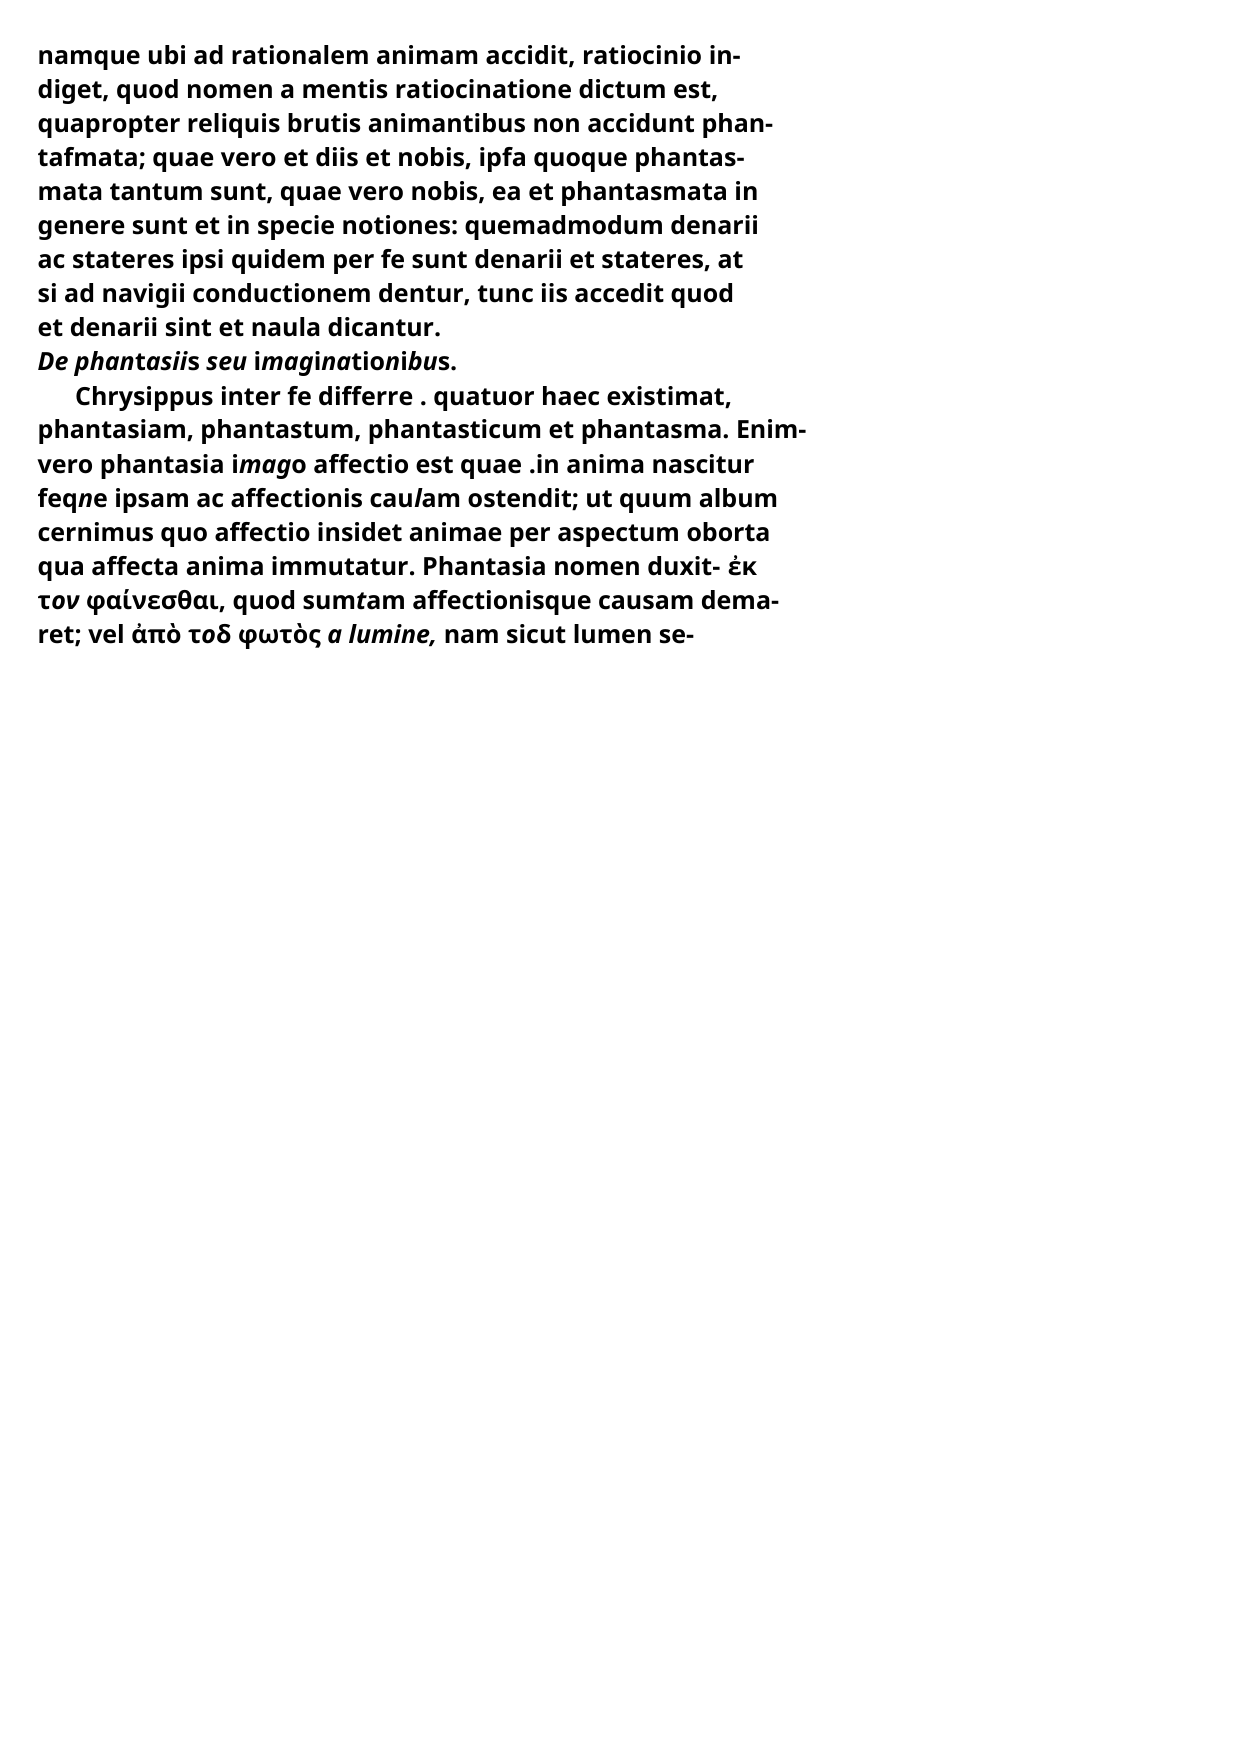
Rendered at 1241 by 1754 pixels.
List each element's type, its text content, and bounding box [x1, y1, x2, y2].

text namque ubi ad rationalem animam accidit, ratiocinio in- diget, quod nomen a mentis ratiocinatione dictum est, quapropter reliquis brutis animantibus non accidunt phan- tafmata; quae vero et diis et nobis, ipfa quoque phantas- mata tantum sunt, quae vero nobis, ea et phantasmata in genere sunt et in specie notiones: quemadmodum denarii ac stateres ipsi quidem per fe sunt denarii et stateres, at si ad navigii conductionem dentur, tunc iis accedit quod et denarii sint et naula dicantur. [37, 37, 1203, 344]
text De phantasiis seu imaginationibus. [37, 344, 1203, 378]
text Chrysippus inter fe differre . quatuor haec existimat, phantasiam, phantastum, phantasticum et phantasma. Enim- vero phantasia imago affectio est quae .in anima nascitur feqne ipsam ac affectionis caulam ostendit; ut quum album cernimus quo affectio insidet animae per aspectum oborta qua affecta anima immutatur. Phantasia nomen duxit- ἐκ τον φαίνεσθαι, quod sumtam affectionisque causam dema- ret; vel ἀπὸ τοδ φωτὸς a lumine, nam sicut lumen se- [37, 378, 1203, 651]
